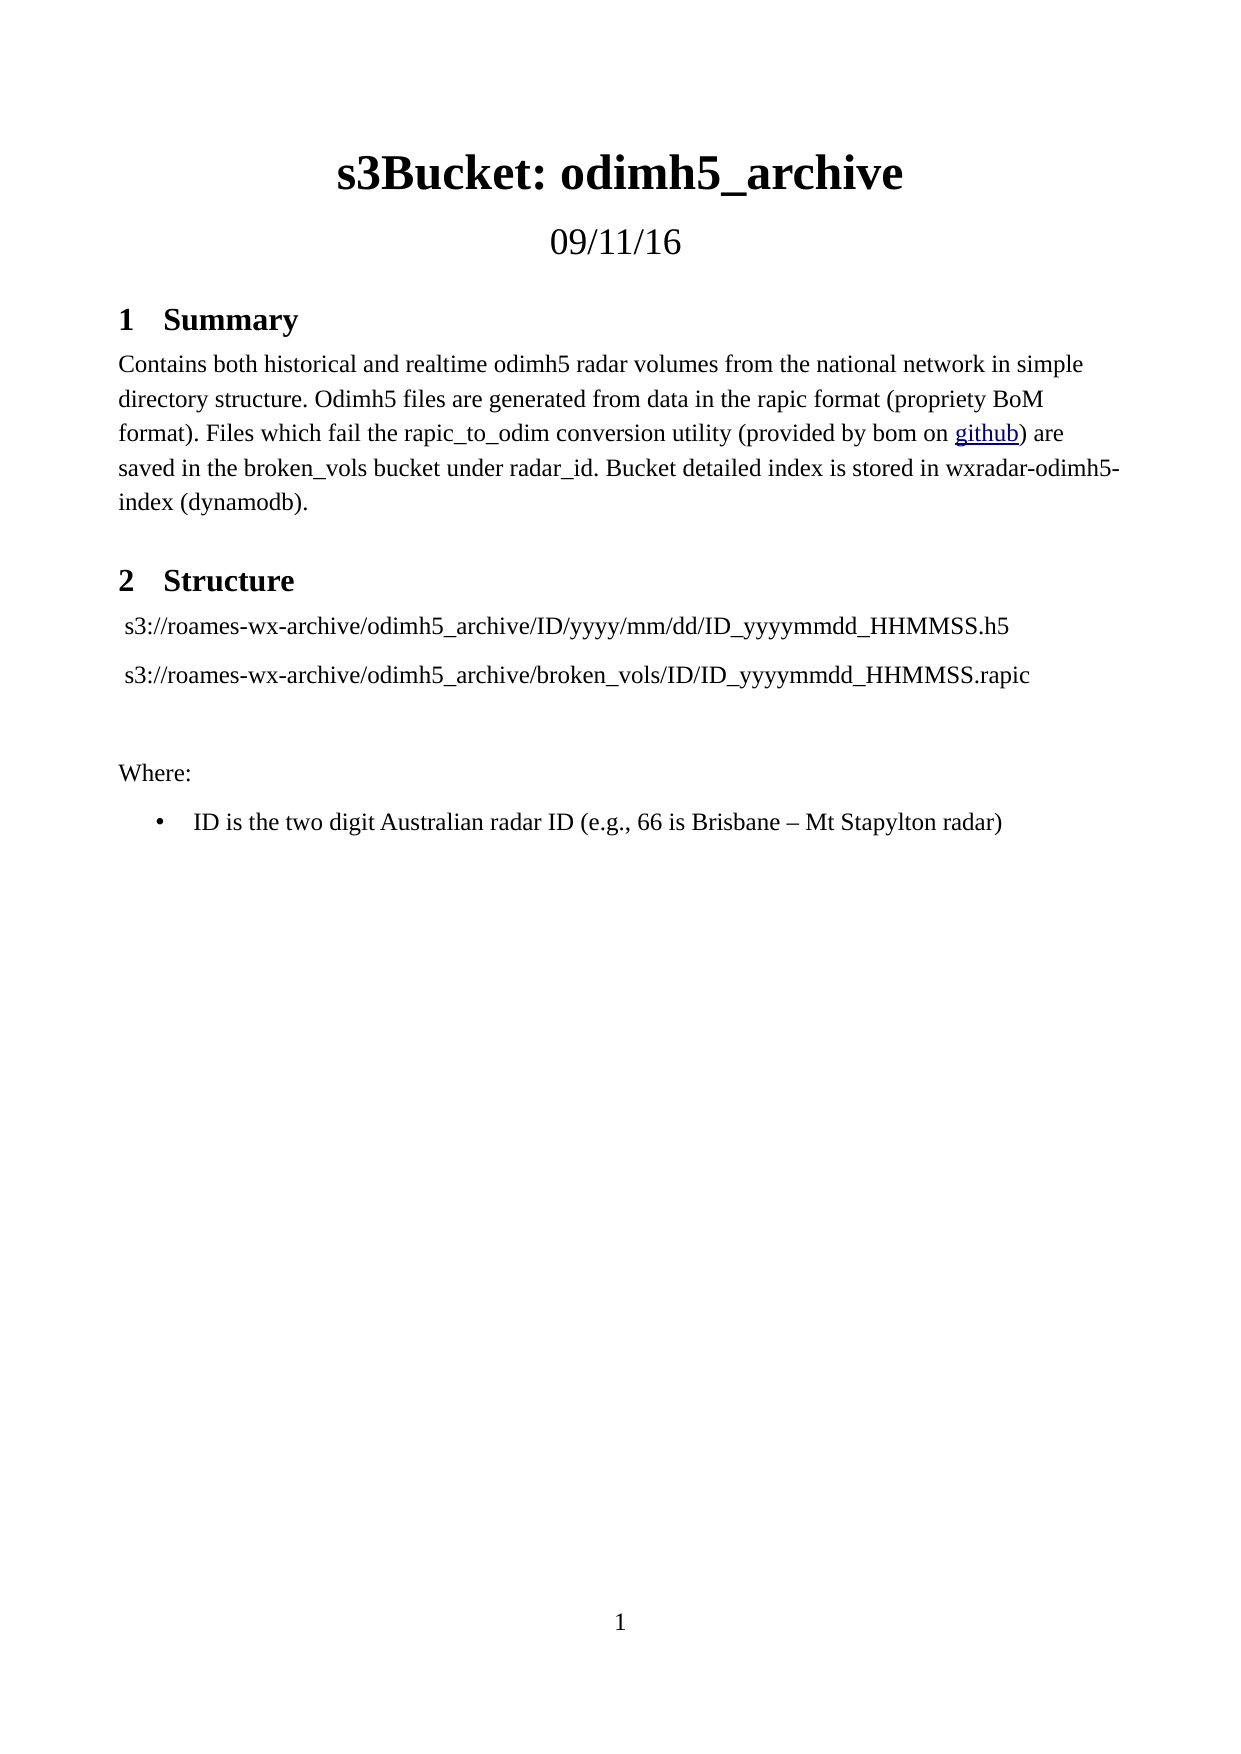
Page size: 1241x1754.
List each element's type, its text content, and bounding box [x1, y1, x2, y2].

text Where: [118, 758, 1122, 787]
text Contains both historical and realtime odimh5 radar volumes from the national network in simple directory structure. Odimh5 files are generated from data in the rapic format (propriety BoM format). Files which fail the rapic_to_odim conversion utility (provided by bom on github) are saved in the broken_vols bucket under radar_id. Bucket detailed index is stored in wxradar-odimh5-index (dynamodb). [118, 349, 1122, 516]
subtitle Structure [118, 561, 1122, 598]
subtitle Summary [118, 300, 1122, 337]
title s3Bucket: odimh5_archive [118, 143, 1122, 201]
subtitle 09/11/16 [118, 219, 1122, 262]
list ID is the two digit Australian radar ID (e.g., 66 is Brisbane – Mt Stapylton radar) [156, 807, 1122, 836]
text s3://roames-wx-archive/odimh5_archive/broken_vols/ID/ID_yyyymmdd_HHMMSS.rapic [118, 660, 1122, 688]
text s3://roames-wx-archive/odimh5_archive/ID/yyyy/mm/dd/ID_yyyymmdd_HHMMSS.h5 [118, 611, 1122, 639]
